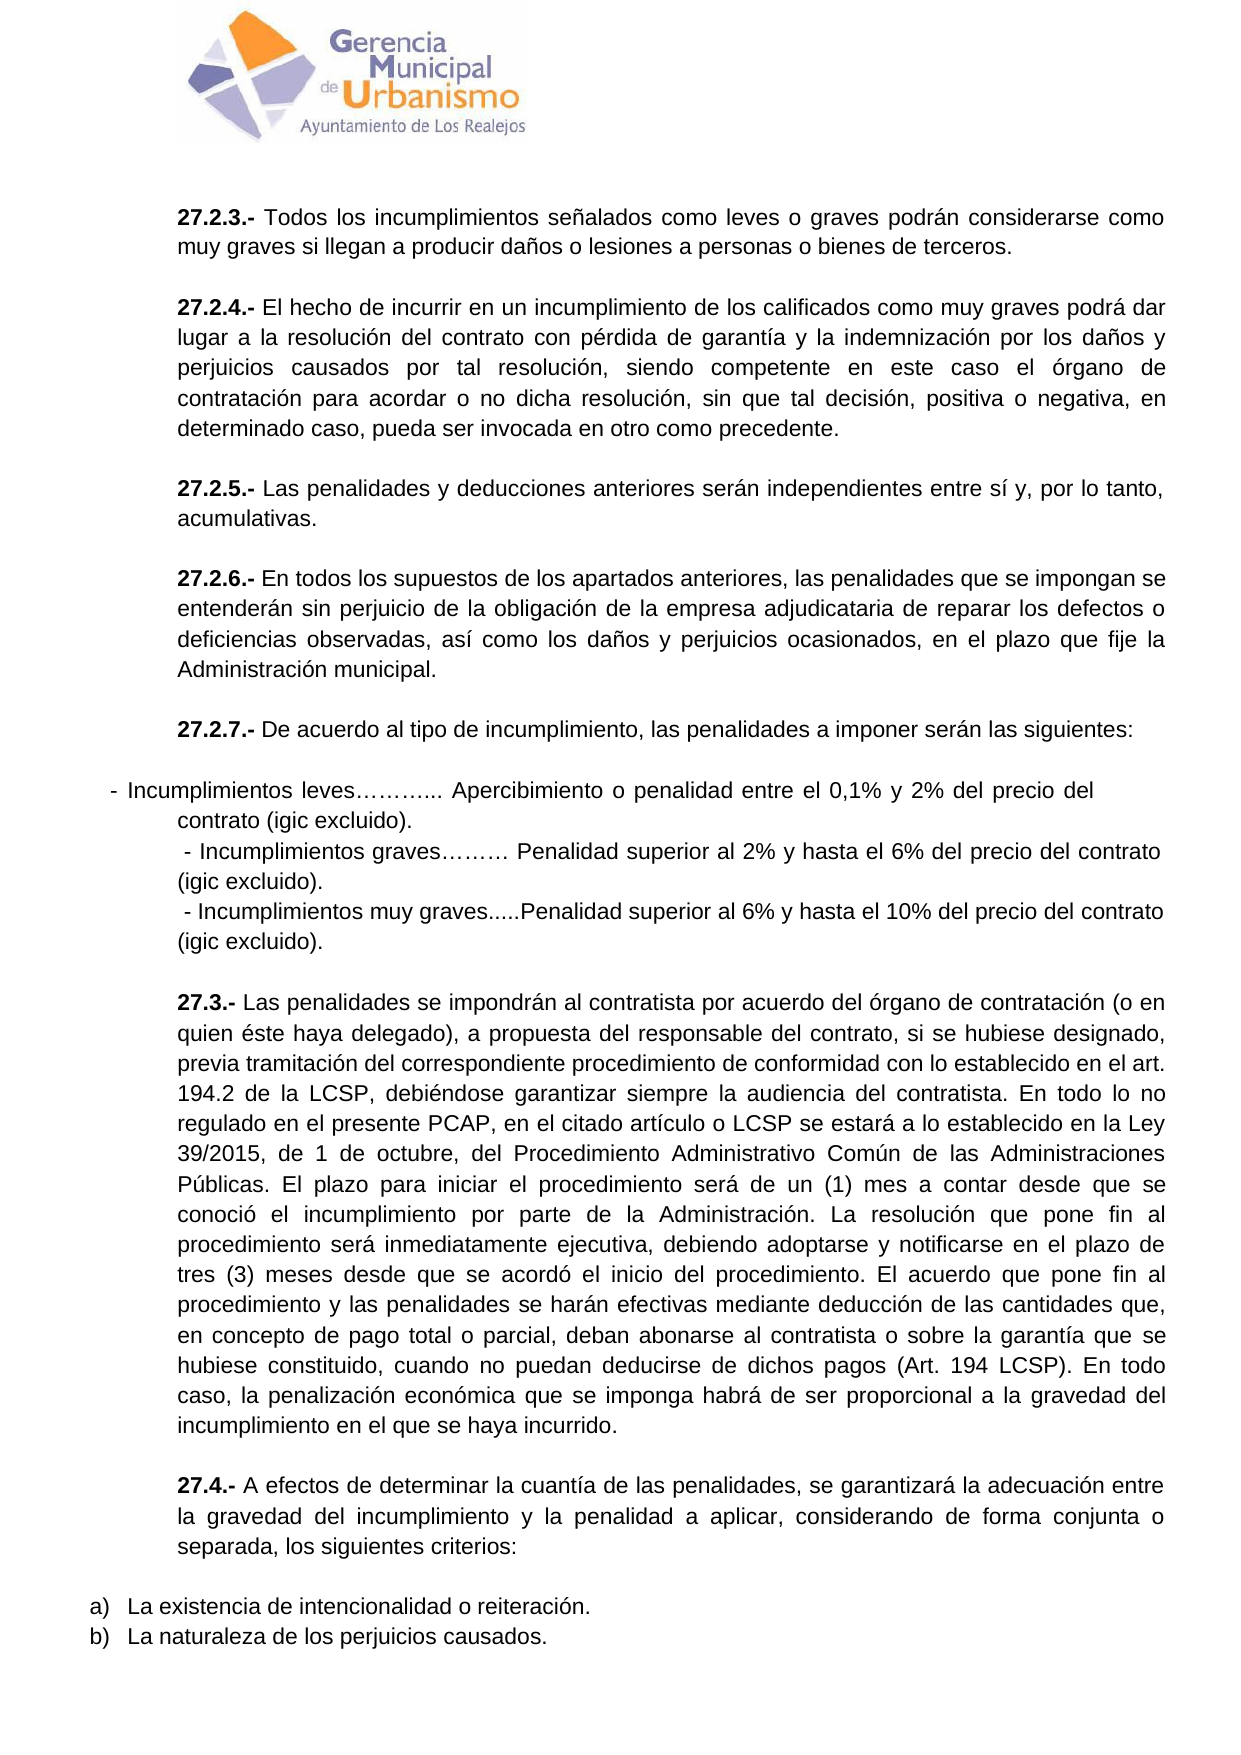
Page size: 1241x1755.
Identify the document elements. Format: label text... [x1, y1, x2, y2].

list Incumplimientos leves………... Apercibimiento o penalidad entre el 0,1% y 2% del precio del [110, 777, 1207, 803]
list La existencia de intencionalidad o reiteración. [89, 1593, 1207, 1619]
text (igic excluido). [177, 868, 1207, 894]
text 27.2.5.- Las penalidades y deducciones anteriores serán independientes entre sí y, por lo tanto, acumulativas. [177, 475, 1165, 531]
text contrato (igic excluido). [177, 807, 1207, 834]
text 27.2.4.- El hecho de incurrir en un incumplimiento de los calificados como muy graves podrá dar lugar a la resolución del contrato con pérdida de garantía y la indemnización por los daños y perjuicios causados por tal resolución, siendo competente en este caso el órgano de contratación para acordar o no dicha resolución, sin que tal decisión, positiva o negativa, en determinado caso, pueda ser invocada en otro como precedente. [177, 294, 1167, 441]
text 194.2 de la LCSP, debiéndose garantizar siempre la audiencia del contratista. En todo lo no regulado en el presente PCAP, en el citado artículo o LCSP se estará a lo establecido en la Ley 39/2015, de 1 de octubre, del Procedimiento Administrativo Común de las Administraciones Públicas. El plazo para iniciar el procedimiento será de un (1) mes a contar desde que se conoció el incumplimiento por parte de la Administración. La resolución que pone fin al procedimiento será inmediatamente ejecutiva, debiendo adoptarse y notificarse en el plazo de tres (3) meses desde que se acordó el inicio del procedimiento. El acuerdo que pone fin al procedimiento y las penalidades se harán efectivas mediante deducción de las cantidades que, en concepto de pago total o parcial, deban abonarse al contratista o sobre la garantía que se hubiese constituido, cuando no puedan deducirse de dichos pagos (Art. 194 LCSP). En todo caso, la penalización económica que se imponga habrá de ser proporcional a la gravedad del incumplimiento en el que se haya incurrido. [177, 1080, 1166, 1439]
text 27.2.3.- Todos los incumplimientos señalados como leves o graves podrán considerarse como muy graves si llegan a producir daños o lesiones a personas o bienes de terceros. [177, 203, 1165, 259]
text 27.3.- Las penalidades se impondrán al contratista por acuerdo del órgano de contratación (o en quien éste haya delegado), a propuesta del responsable del contrato, si se hubiese designado, previa tramitación del correspondiente procedimiento de conformidad con lo establecido en el art. [177, 989, 1167, 1076]
list Incumplimientos muy graves. Penalidad superior al 6% y hasta el 10% del precio del contrato [183, 898, 1207, 925]
list La naturaleza de los perjuicios causados. [89, 1623, 1207, 1649]
list Incumplimientos graves……… Penalidad superior al 2% y hasta el 6% del precio del contrato [183, 838, 1207, 864]
text 27.4.- A efectos de determinar la cuantía de las penalidades, se garantizará la adecuación entre la gravedad del incumplimiento y la penalidad a aplicar, considerando de forma conjunta o separada, los siguientes criterios: [177, 1472, 1165, 1559]
text 27.2.6.- En todos los supuestos de los apartados anteriores, las penalidades que se impongan se entenderán sin perjuicio de la obligación de la empresa adjudicataria de reparar los defectos o deficiencias observadas, así como los daños y perjuicios ocasionados, en el plazo que fije la Administración municipal. [177, 565, 1166, 682]
text (igic excluido). [177, 928, 1207, 955]
text 27.2.7.- De acuerdo al tipo de incumplimiento, las penalidades a imponer serán las siguientes: [177, 716, 1207, 743]
